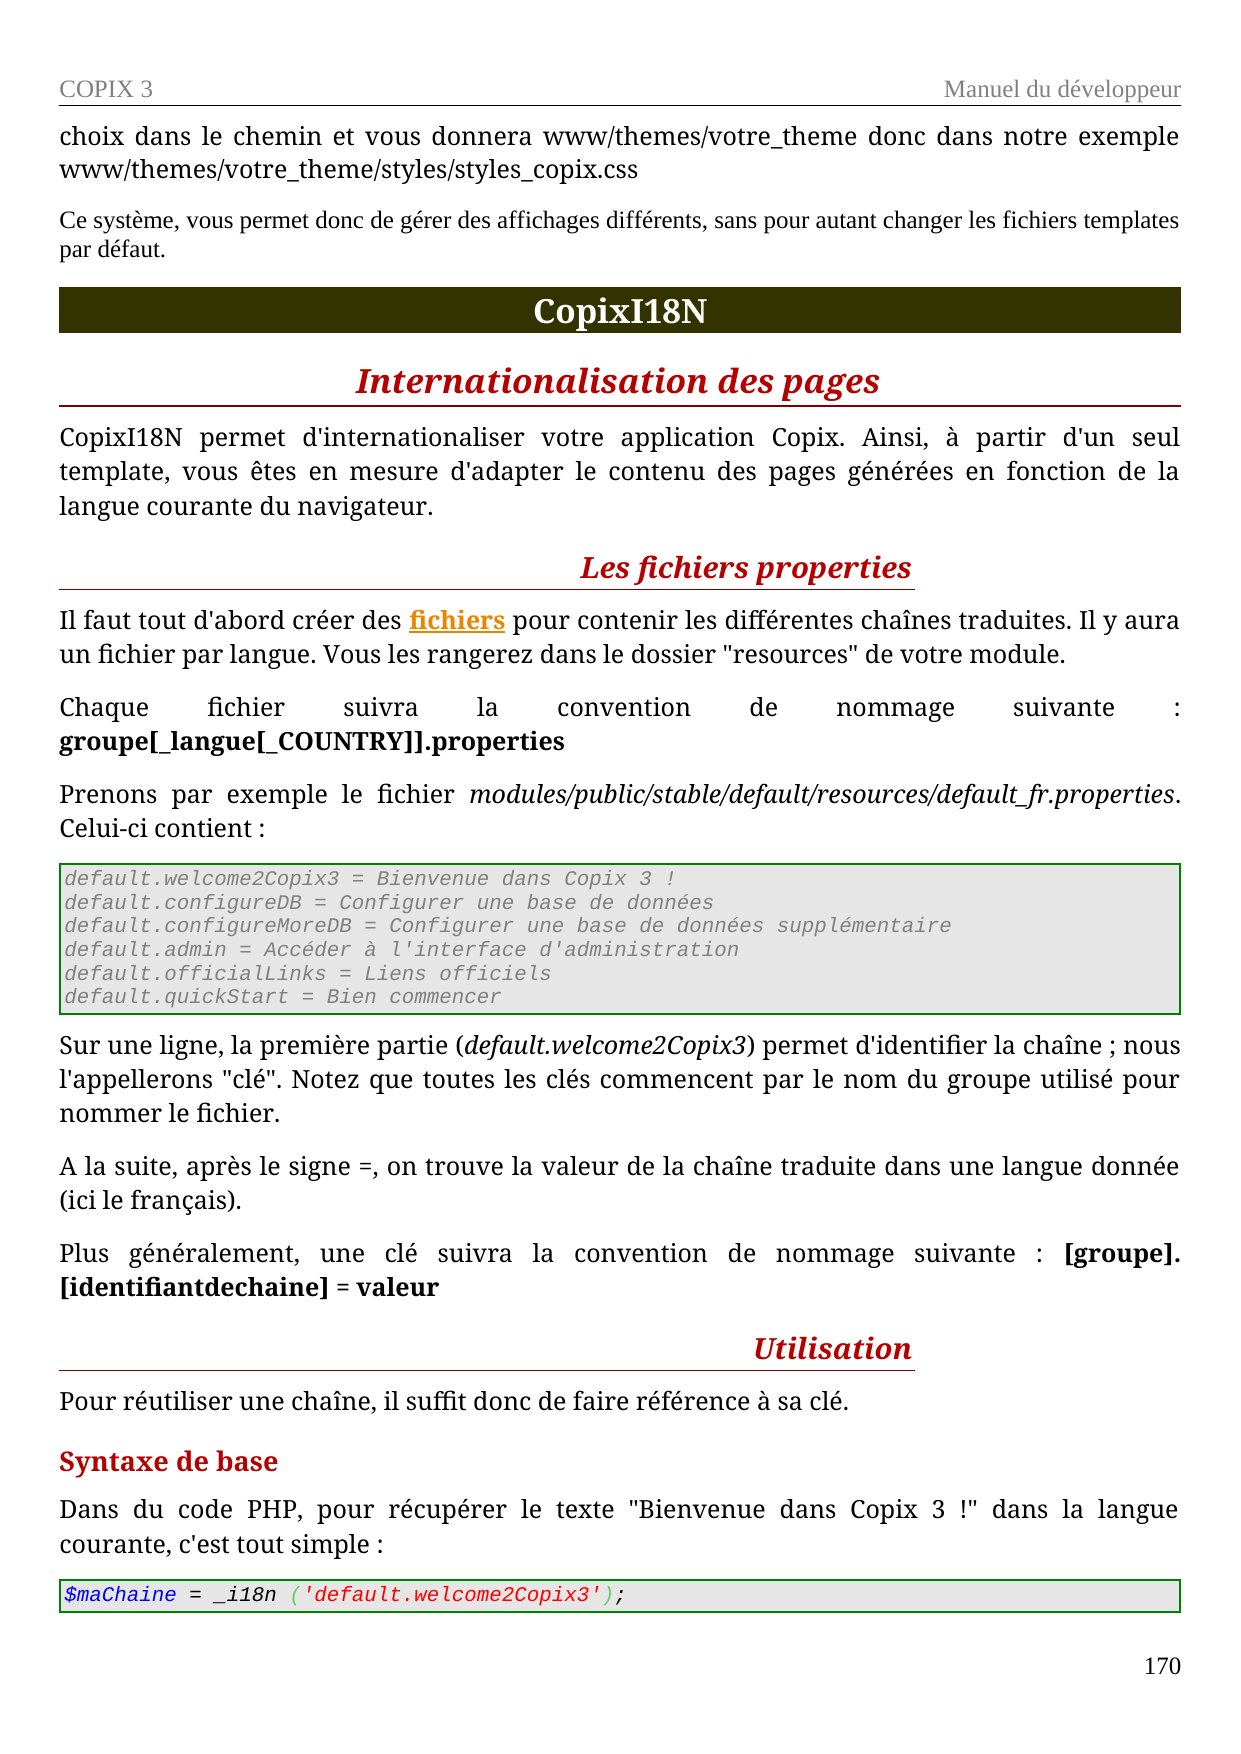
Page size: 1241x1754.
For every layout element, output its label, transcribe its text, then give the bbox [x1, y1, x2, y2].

text default.quickStart = Bien commencer [61, 981, 1179, 1013]
subtitle Utilisation [59, 1328, 915, 1370]
text default.configureMoreDB = Configurer une base de données supplémentaire [61, 910, 1179, 934]
text Plus généralement, une clé suivra la convention de nommage suivante : [groupe].[identifiantdechaine] = valeur [59, 1235, 1181, 1303]
subtitle Les fichiers properties [59, 547, 915, 589]
subtitle Internationalisation des pages [59, 358, 1181, 405]
text Sur une ligne, la première partie (default.welcome2Copix3) permet d'identifier la chaîne ; nous l'appellerons "clé". Notez que toutes les clés commencent par le nom du groupe utilisé pour nommer le fichier. [59, 1027, 1181, 1130]
text Il faut tout d'abord créer des fichiers pour contenir les différentes chaînes traduites. Il y aura un fichier par langue. Vous les rangerez dans le dossier "resources" de votre module. [59, 602, 1181, 671]
text $maChaine = _i18n ('default.welcome2Copix3'); [61, 1581, 1179, 1611]
text Pour réutiliser une chaîne, il suffit donc de faire référence à sa clé. [59, 1384, 1181, 1418]
text default.officialLinks = Liens officiels [61, 958, 1179, 981]
text default.configureDB = Configurer une base de données [61, 887, 1179, 910]
text A la suite, après le signe =, on trouve la valeur de la chaîne traduite dans une langue donnée (ici le français). [59, 1148, 1181, 1217]
text Dans du code PHP, pour récupérer le texte "Bienvenue dans Copix 3 !" dans la langue courante, c'est tout simple : [59, 1492, 1181, 1560]
text default.welcome2Copix3 = Bienvenue dans Copix 3 ! [61, 865, 1179, 887]
subtitle Syntaxe de base [59, 1443, 1181, 1480]
text default.admin = Accéder à l'interface d'administration [61, 934, 1179, 958]
text choix dans le chemin et vous donnera www/themes/votre_theme donc dans notre exemple www/themes/votre_theme/styles/styles_copix.css [59, 118, 1181, 186]
text Ce système, vous permet donc de gérer des affichages différents, sans pour autant changer les fichiers templates par défaut. [59, 205, 1181, 262]
text Prenons par exemple le fichier modules/public/stable/default/resources/default_fr.properties. Celui-ci contient : [59, 776, 1181, 844]
text CopixI18N permet d'internationaliser votre application Copix. Ainsi, à partir d'un seul template, vous êtes en mesure d'adapter le contenu des pages générées en fonction de la langue courante du navigateur. [59, 420, 1181, 522]
subtitle CopixI18N [59, 287, 1181, 333]
text Chaque fichier suivra la convention de nommage suivante : groupe[_langue[_COUNTRY]].properties [59, 689, 1181, 757]
